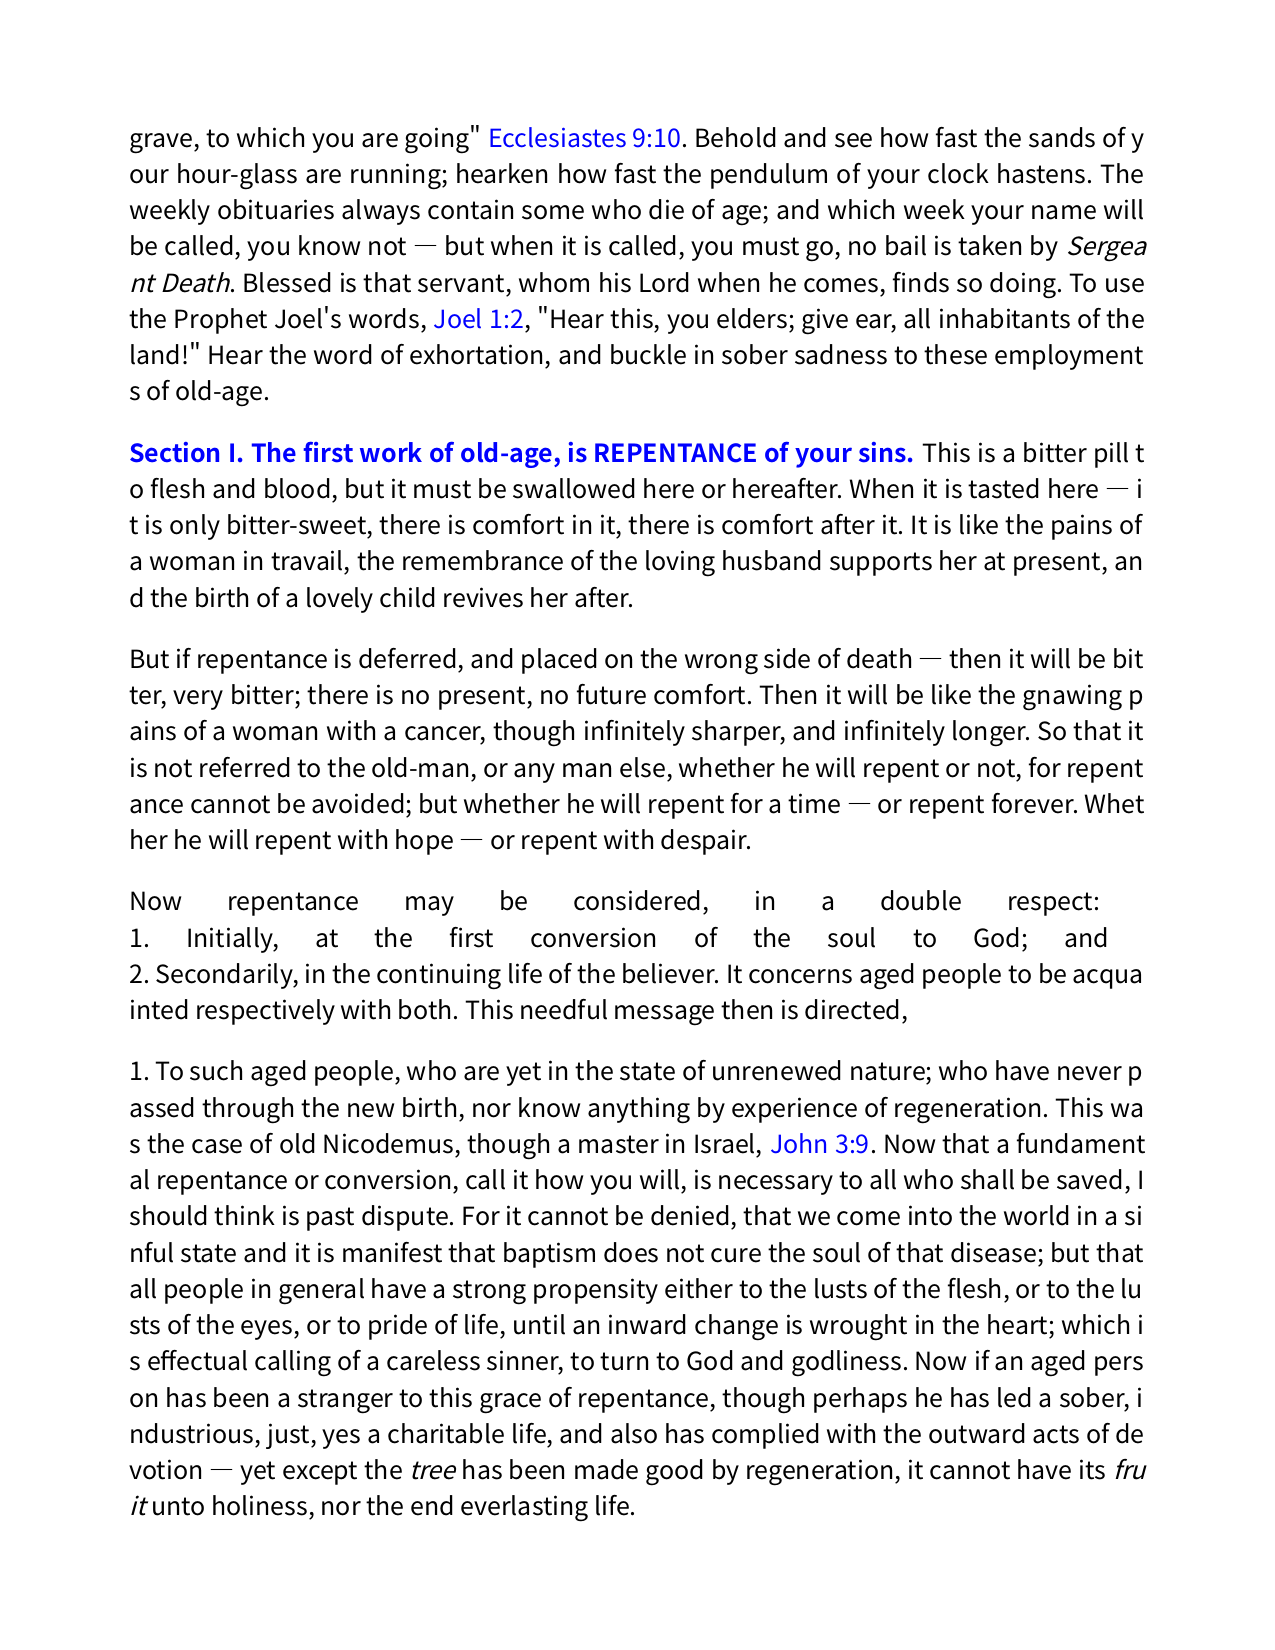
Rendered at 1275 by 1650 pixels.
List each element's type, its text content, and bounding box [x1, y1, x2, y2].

text Now repentance may be considered, in a double respect: 1. Initially, at the first conversion of the soul to God; and 2. Secondarily, in the continuing life of the believer. It concerns aged people to be acquainted respectively with both. This needful message then is directed, [129, 882, 1146, 1027]
text 1. To such aged people, who are yet in the state of unrenewed nature; who have never passed through the new birth, nor know anything by experience of regeneration. This was the case of old Nicodemus, though a master in Israel, John 3:9. Now that a fundamental repentance or conversion, call it how you will, is necessary to all who shall be saved, I should think is past dispute. For it cannot be denied, that we come into the world in a sinful state and it is manifest that baptism does not cure the soul of that disease; but that all people in general have a strong propensity either to the lusts of the flesh, or to the lusts of the eyes, or to pride of life, until an inward change is wrought in the heart; which is effectual calling of a careless sinner, to turn to God and godliness. Now if an aged person has been a stranger to this grace of repentance, though perhaps he has led a sober, industrious, just, yes a charitable life, and also has complied with the outward acts of devotion — yet except the tree has been made good by regeneration, it cannot have its fruit unto holiness, nor the end everlasting life. [129, 1052, 1146, 1523]
text But if repentance is deferred, and placed on the wrong side of death — then it will be bitter, very bitter; there is no present, no future comfort. Then it will be like the gnawing pains of a woman with a cancer, though infinitely sharper, and infinitely longer. So that it is not referred to the old-man, or any man else, whether he will repent or not, for repentance cannot be avoided; but whether he will repent for a time — or repent forever. Whether he will repent with hope — or repent with despair. [129, 639, 1146, 857]
text Section I. The first work of old-age, is REPENTANCE of your sins. This is a bitter pill to flesh and blood, but it must be swallowed here or hereafter. When it is tasted here — it is only bitter-sweet, there is comfort in it, there is comfort after it. It is like the pains of a woman in travail, the remembrance of the loving husband supports her at present, and the birth of a lovely child revives her after. [129, 433, 1146, 614]
text grave, to which you are going" Ecclesiastes 9:10. Behold and see how fast the sands of your hour-glass are running; hearken how fast the pendulum of your clock hastens. The weekly obituaries always contain some who die of age; and which week your name will be called, you know not — but when it is called, you must go, no bail is taken by Sergeant Death. Blessed is that servant, whom his Lord when he comes, finds so doing. To use the Prophet Joel's words, Joel 1:2, "Hear this, you elders; give ear, all inhabitants of the land!" Hear the word of exhortation, and buckle in sober sadness to these employments of old-age. [129, 118, 1146, 408]
